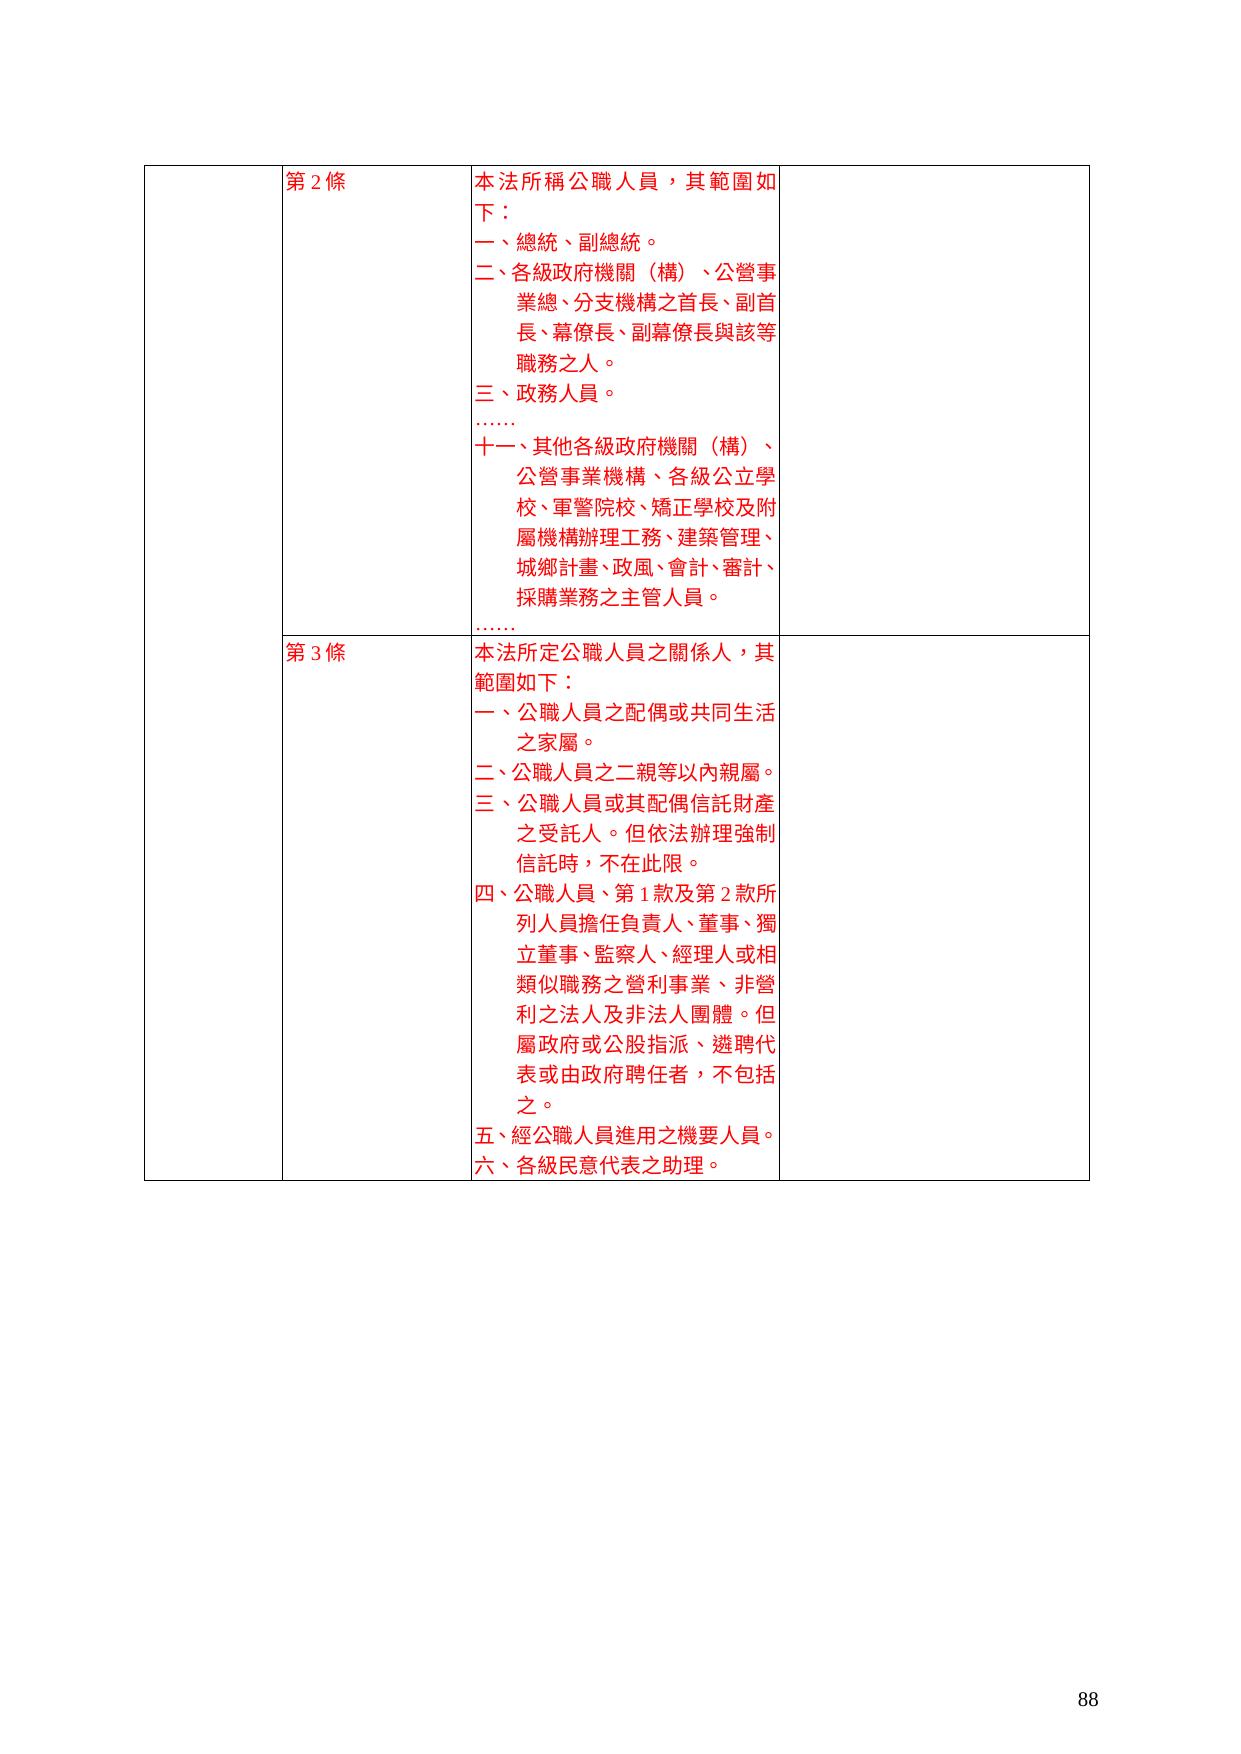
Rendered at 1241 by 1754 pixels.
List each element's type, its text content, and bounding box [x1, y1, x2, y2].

table_cell [780, 166, 1089, 635]
table_cell 第3條 [283, 636, 471, 1179]
table_cell [145, 166, 282, 1179]
table_cell 第2條 [283, 166, 471, 635]
table_cell [780, 636, 1089, 1179]
table_cell 本法所定公職人員之關係人，其範圍如下： 一、公職人員之配偶或共同生活之家屬。 二、公職人員之二親等以內親屬。 三、公職人員或其配偶信託財產之受託人。但依法辦理強制信託時，不在此限。 四、公職人員、第1款及第2款所列人員擔任負責人、董事、獨立董事、監察人、經理人或相類似職務之營利事業、非營利之法人及非法人團體。但屬政府或公股指派、遴聘代表或由政府聘任者，不包括之。 五、經公職人員進用之機要人員。 六、各級民意代表之助理。 [472, 636, 779, 1179]
table_cell 本法所稱公職人員，其範圍如下： 一、總統、副總統。 二、各級政府機關（構）、公營事業總、分支機構之首長、副首長、幕僚長、副幕僚長與該等職務之人。 三、政務人員。 …… 十一、其他各級政府機關（構）、公營事業機構、各級公立學校、軍警院校、矯正學校及附屬機構辦理工務、建築管理、城鄉計畫、政風、會計、審計、採購業務之主管人員。 …… [472, 166, 779, 635]
